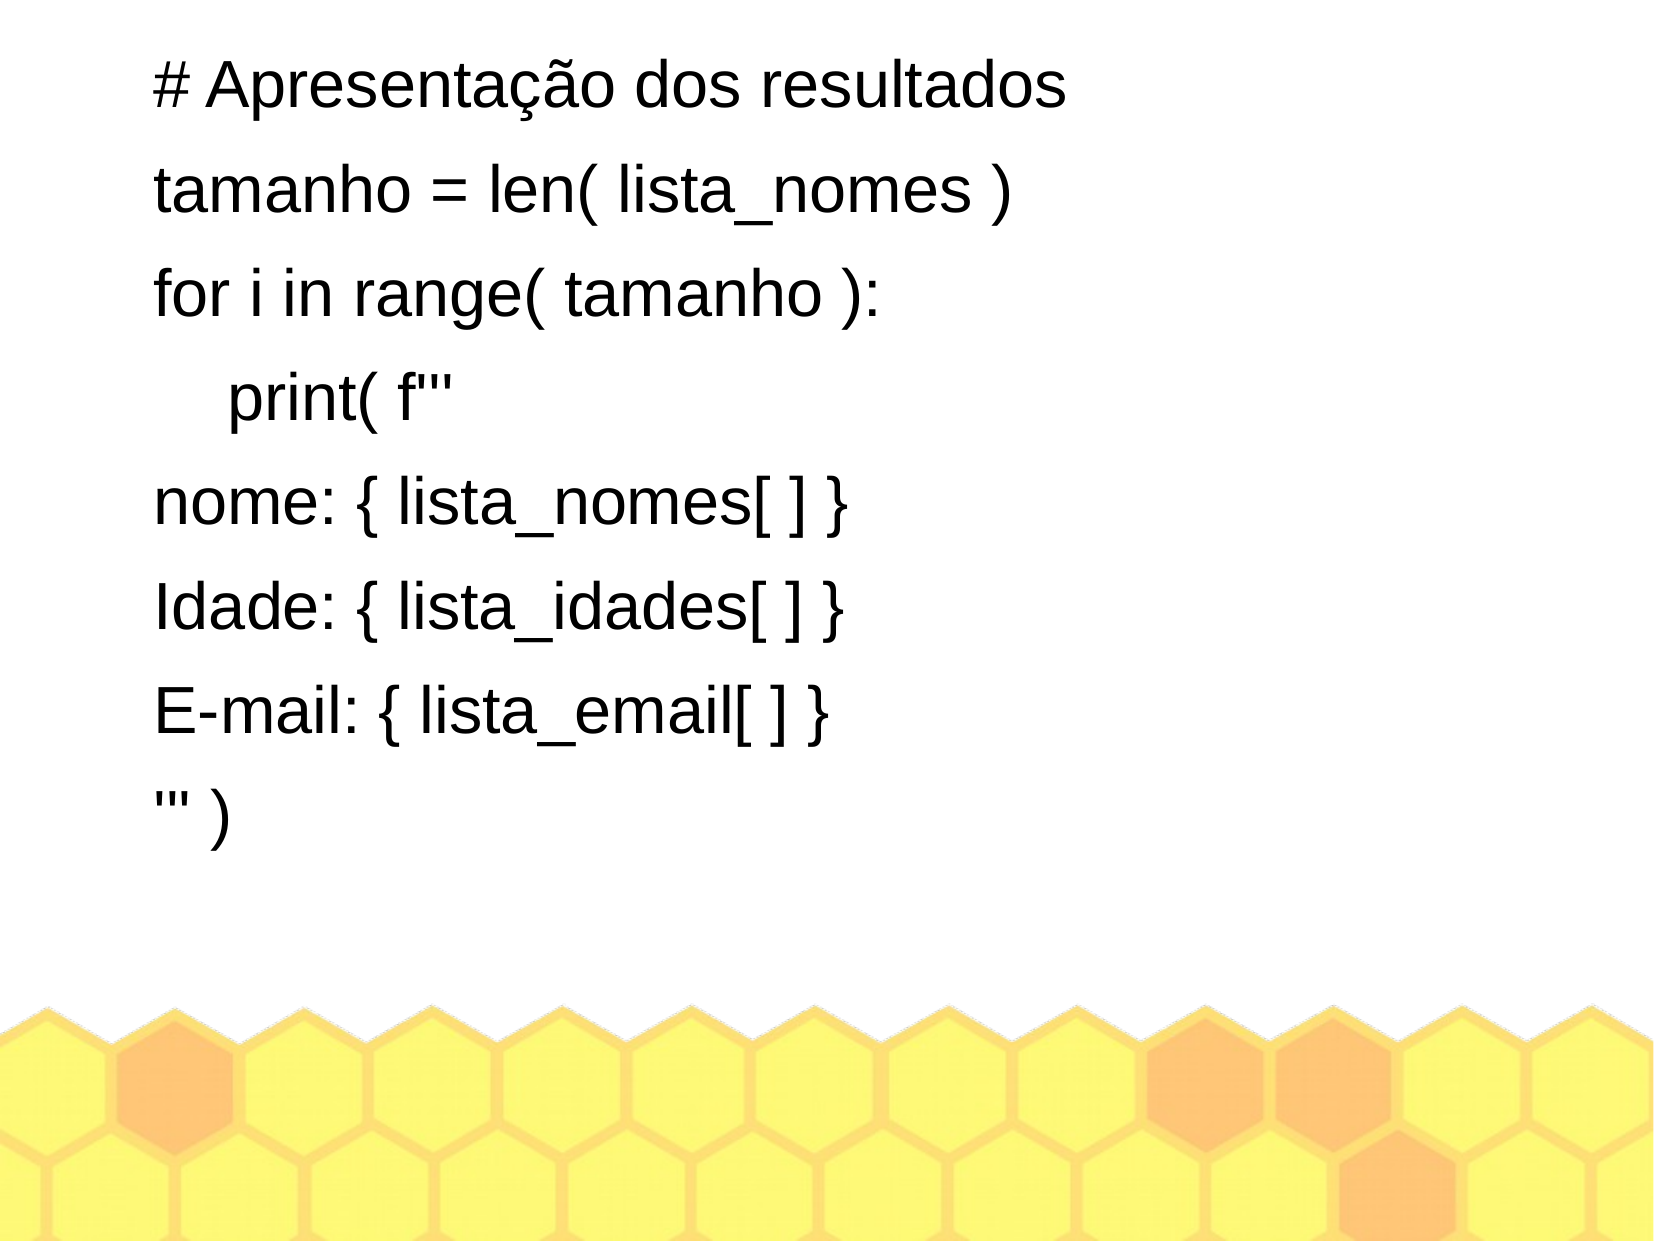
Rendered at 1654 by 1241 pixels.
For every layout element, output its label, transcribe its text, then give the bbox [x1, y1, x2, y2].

picture [0, 1001, 1654, 1241]
list # Apresentação dos resultados tamanho = len( lista_nomes ) for i in range( tamanho ): print( f''' nome: { lista_nomes[ ] } Idade: { lista_idades[ ] } E-mail: { lista_email[ ] } ''' ) [82, 47, 1571, 1205]
